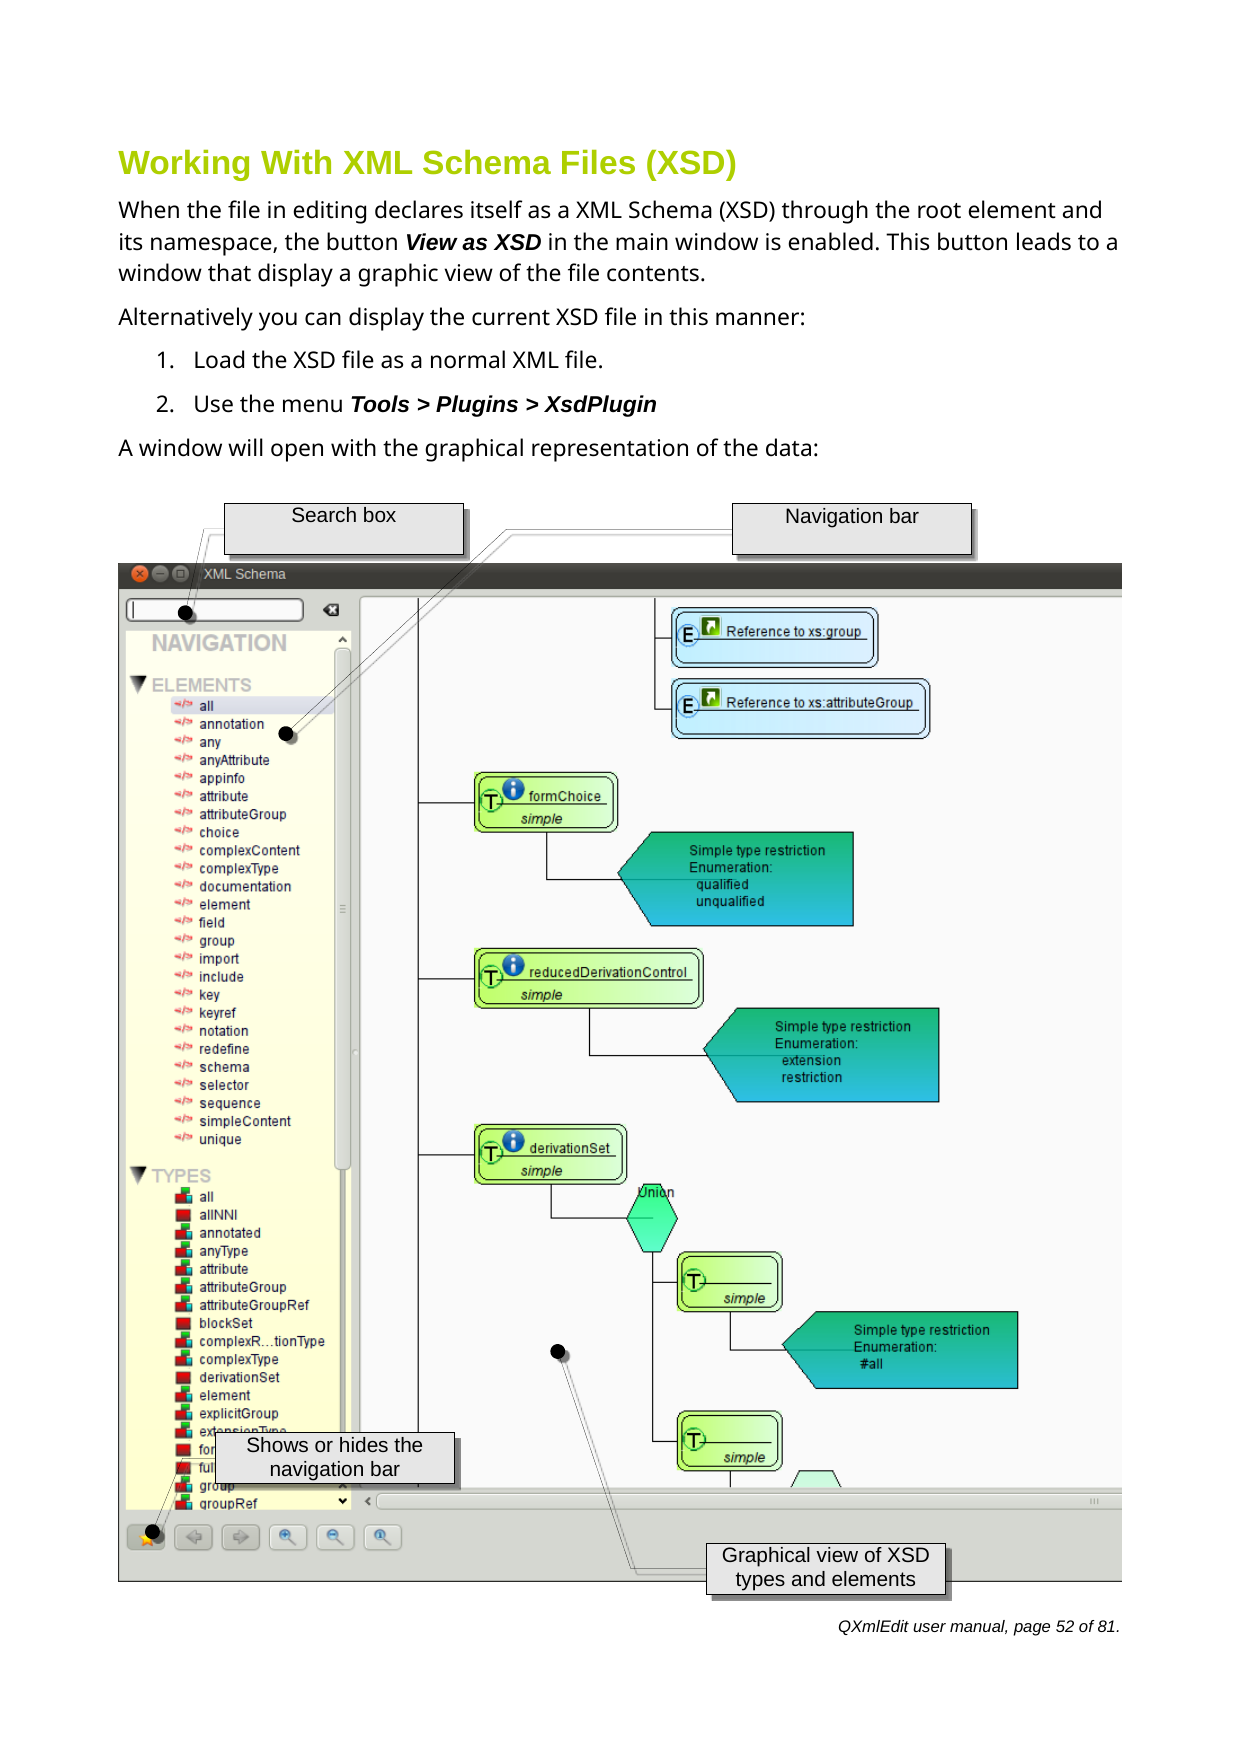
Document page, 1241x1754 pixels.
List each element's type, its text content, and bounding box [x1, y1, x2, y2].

picture [637, 1569, 706, 1573]
picture [293, 563, 479, 732]
picture [563, 1364, 633, 1568]
picture [188, 563, 202, 608]
list Use the menu Tools > Plugins > XsdPlugin [156, 388, 1122, 419]
picture [118, 563, 1122, 1582]
text When the file in editing declares itself as a XML Schema (XSD) through the root element and its namespace, the button View as XSD in the main window is enabled. This button leads to a window that display a graphic view of the file contents. [118, 194, 1122, 288]
list Load the XSD file as a normal XML file. [156, 344, 1122, 376]
subtitle Working With XML Schema Files (XSD) [118, 143, 1122, 182]
text A window will open with the graphical representation of the data: [118, 432, 1122, 463]
picture [287, 732, 297, 744]
picture [185, 612, 196, 624]
picture [561, 1351, 569, 1363]
text Alternatively you can display the current XSD file in this manner: [118, 301, 1122, 332]
